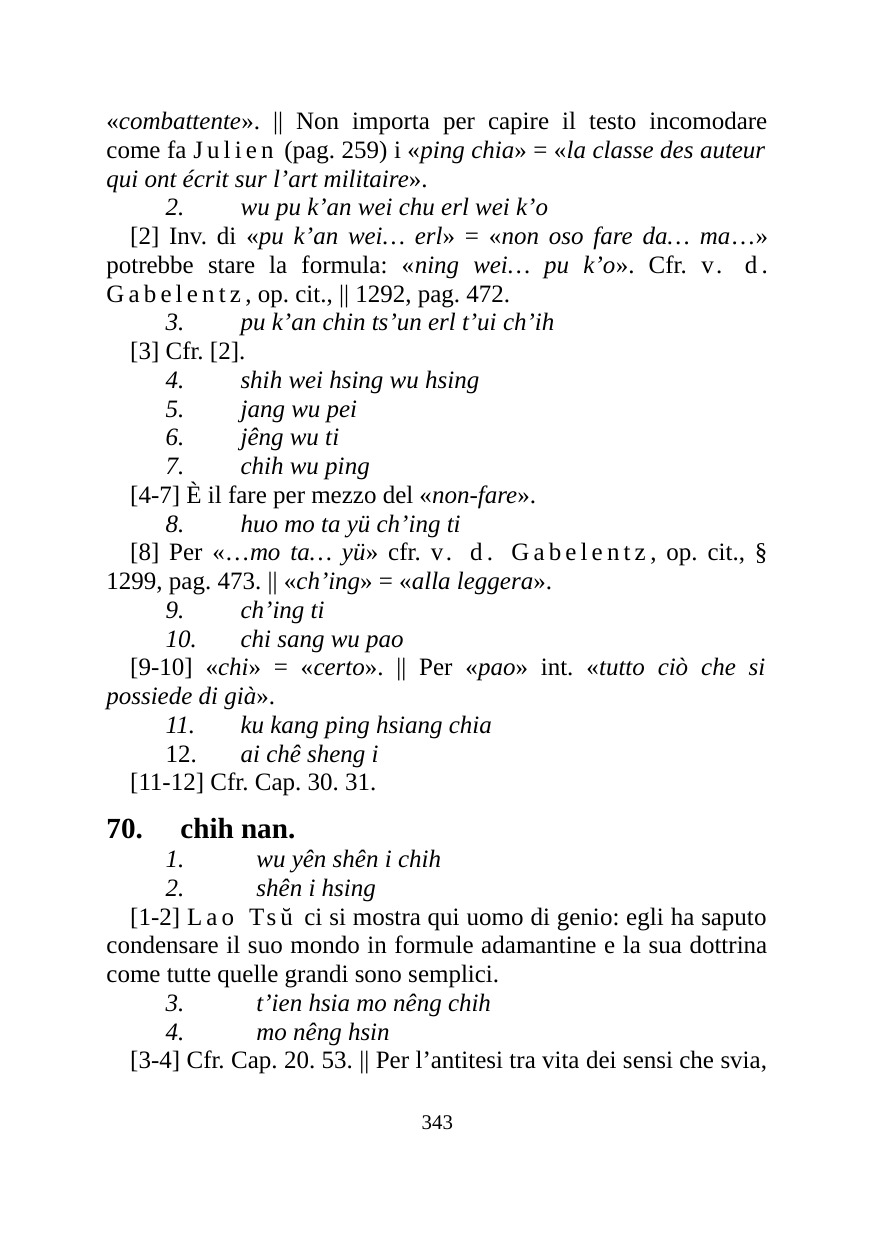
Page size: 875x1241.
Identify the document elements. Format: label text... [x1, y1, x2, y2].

list jang wu pei [165, 394, 768, 422]
list ch’ing ti [165, 595, 768, 624]
list shih wei hsing wu hsing [165, 365, 768, 394]
list t’ien hsia mo nêng chih [165, 988, 768, 1017]
text [8] Per «…mo ta… yü» cfr. v. d. Gabelentz, op. cit., § 1299, pag. 473. || «ch’ing» = «alla leggera». [106, 537, 768, 595]
list ai chê sheng i [165, 739, 768, 767]
list jêng wu ti [165, 422, 768, 451]
list pu k’an chin ts’un erl t’ui ch’ih [165, 307, 768, 336]
text [9-10] «chi» = «certo». || Per «pao» int. «tutto ciò che si possiede di già». [106, 652, 768, 710]
text «combattente». || Non importa per capire il testo incomodare come fa Julien (pag. 259) i «ping chia» = «la classe des auteur qui ont écrit sur l’art militaire». [106, 106, 768, 192]
text [3-4] Cfr. Cap. 20. 53. || Per l’antitesi tra vita dei sensi che svia, [106, 1046, 768, 1074]
list chi sang wu pao [165, 624, 768, 652]
list wu yên shên i chih [165, 844, 768, 873]
text [1-2] Lao Tsŭ ci si mostra qui uomo di genio: egli ha saputo condensare il suo mondo in formule adamantine e la sua dottrina come tutte quelle grandi sono semplici. [106, 902, 768, 988]
list mo nêng hsin [165, 1017, 768, 1046]
text [2] Inv. di «pu k’an wei… erl» = «non oso fare da… ma…» potrebbe stare la formula: «ning wei… pu k’o». Cfr. v. d. Gabelentz, op. cit., || 1292, pag. 472. [106, 221, 768, 307]
list ku kang ping hsiang chia [165, 710, 768, 739]
list shên i hsing [165, 873, 768, 902]
subtitle 70. chih nan. [106, 811, 768, 844]
list wu pu k’an wei chu erl wei k’o [165, 192, 768, 221]
text [11-12] Cfr. Cap. 30. 31. [106, 767, 768, 796]
list huo mo ta yü ch’ing ti [165, 509, 768, 537]
text [4-7] È il fare per mezzo del «non-fare». [106, 480, 768, 509]
list chih wu ping [165, 451, 768, 480]
text [3] Cfr. [2]. [106, 336, 768, 365]
